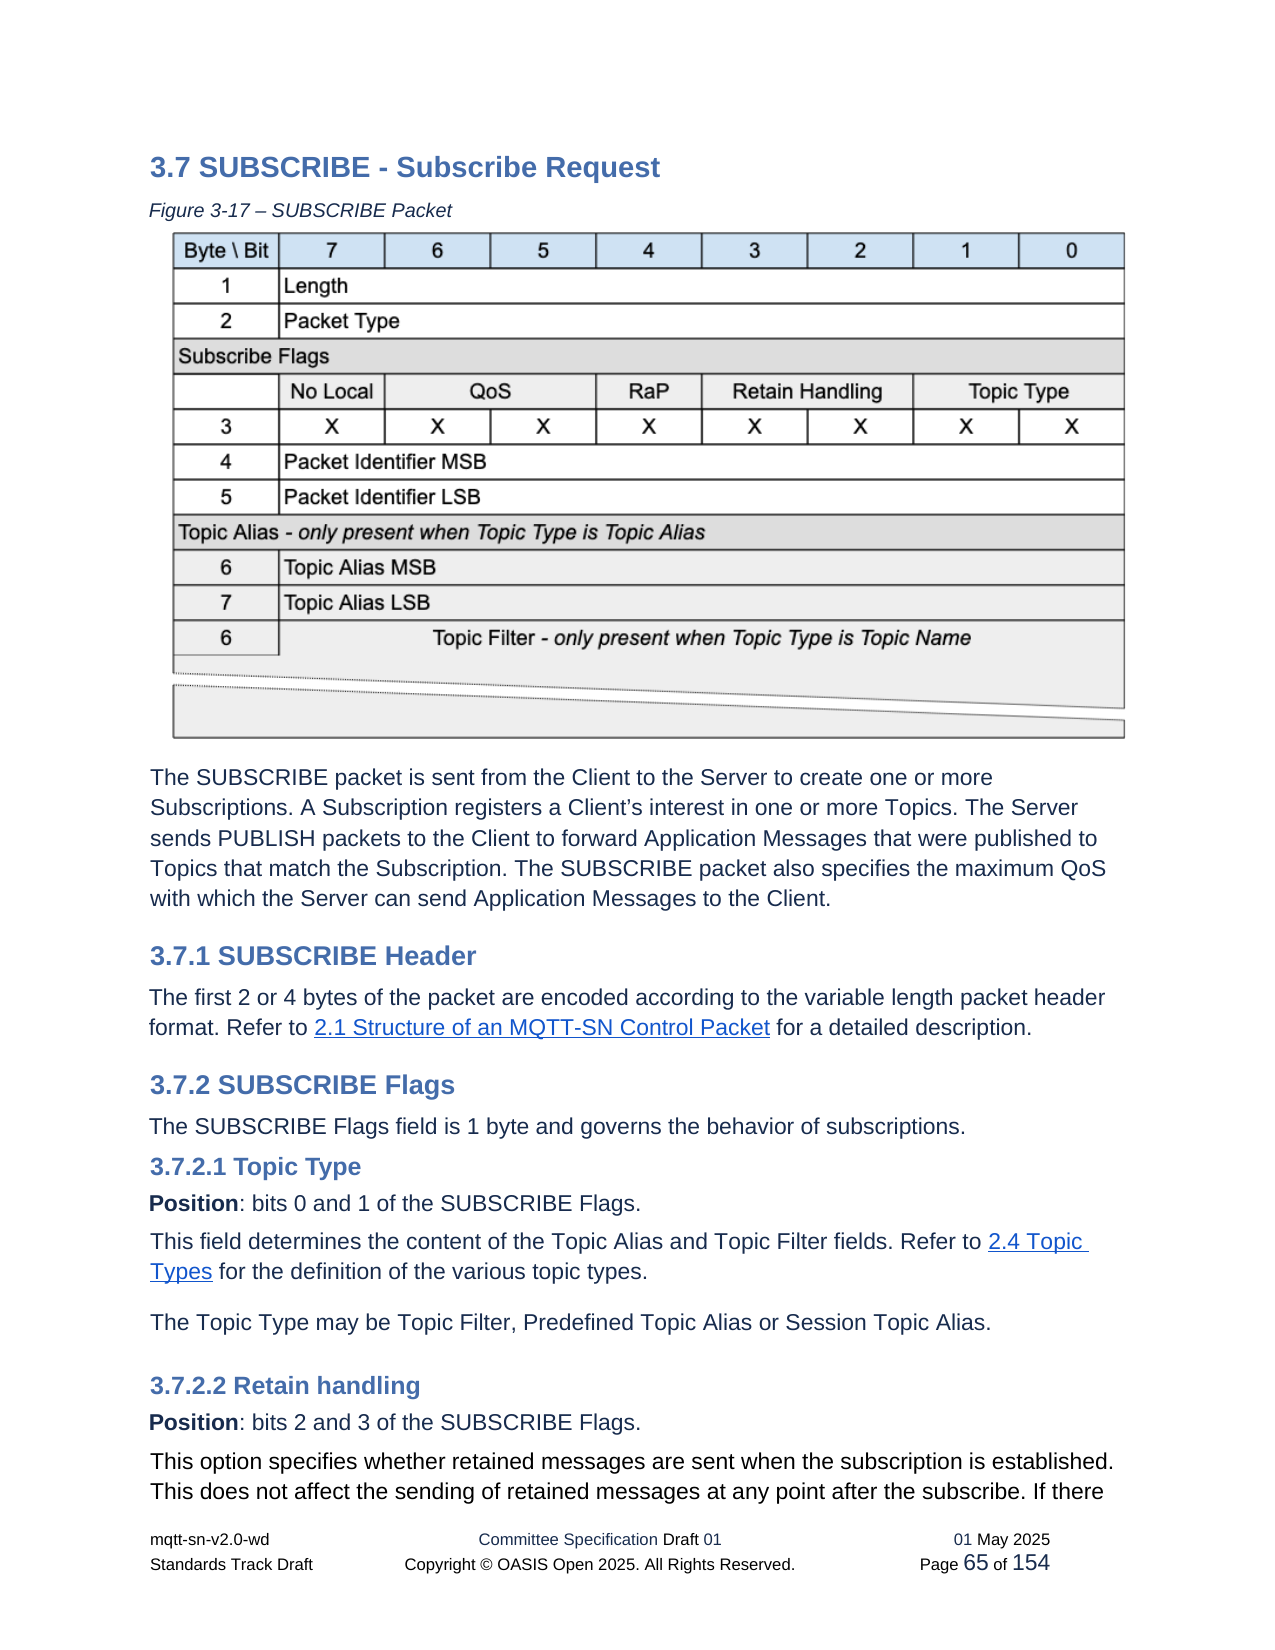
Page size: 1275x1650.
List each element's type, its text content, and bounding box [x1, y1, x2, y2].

text Position: bits 0 and 1 of the SUBSCRIBE Flags. [148, 1189, 1124, 1216]
picture [150, 232, 1125, 739]
subtitle 3.7 SUBSCRIBE - Subscribe Request [150, 150, 1124, 183]
text This option specifies whether retained messages are sent when the subscription is established. This does not affect the sending of retained messages at any point after the subscribe. If there [150, 1448, 1124, 1504]
subtitle 3.7.2 SUBSCRIBE Flags [150, 1069, 1124, 1101]
subtitle 3.7.2.1 Topic Type [150, 1152, 1124, 1180]
text The SUBSCRIBE packet is sent from the Client to the Server to create one or more Subscriptions. A Subscription registers a Client’s interest in one or more Topics. The Server sends PUBLISH packets to the Client to forward Application Messages that were published to Topics that match the Subscription. The SUBSCRIBE packet also specifies the maximum QoS with which the Server can send Application Messages to the Client. [150, 764, 1125, 911]
subtitle 3.7.2.2 Retain handling [150, 1371, 1124, 1400]
text The Topic Type may be Topic Filter, Predefined Topic Alias or Session Topic Alias. [150, 1309, 1124, 1336]
text Figure 3-17 – SUBSCRIBE Packet [148, 198, 1124, 221]
text This field determines the content of the Topic Alias and Topic Filter fields. Refer to 2.4 Topic Types for the definition of the various topic types. [150, 1228, 1124, 1284]
text The first 2 or 4 bytes of the packet are encoded according to the variable length packet header format. Refer to 2.1 Structure of an MQTT-SN Control Packet for a detailed description. [148, 984, 1124, 1040]
subtitle 3.7.1 SUBSCRIBE Header [150, 940, 1124, 971]
text Position: bits 2 and 3 of the SUBSCRIBE Flags. [148, 1409, 1124, 1436]
text The SUBSCRIBE Flags field is 1 byte and governs the behavior of subscriptions. [148, 1113, 1124, 1139]
